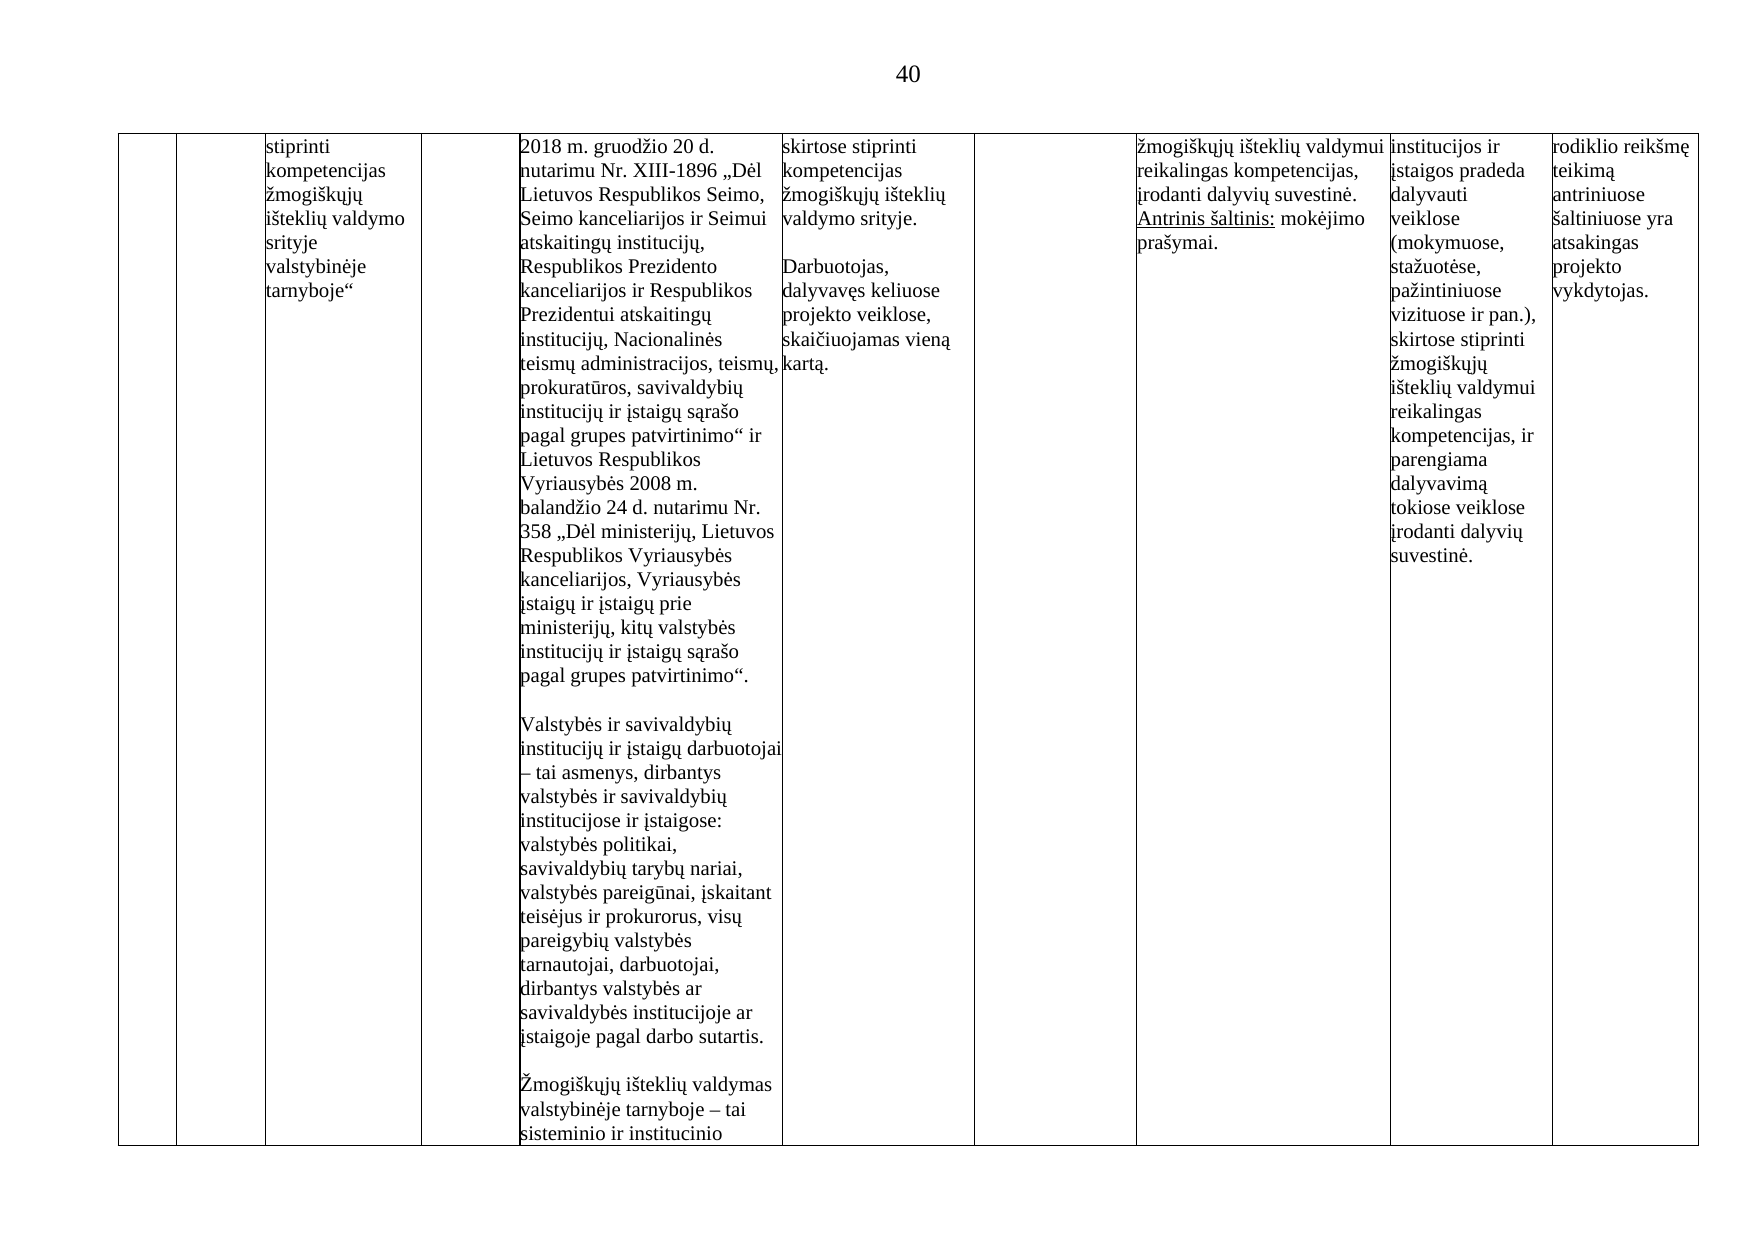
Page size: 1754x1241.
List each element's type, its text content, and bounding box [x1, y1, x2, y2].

table_cell [177, 134, 265, 1144]
table_cell rodiklio reikšmę teikimą antriniuose šaltiniuose yra atsakingas projekto vykdytojas. [1553, 134, 1698, 1144]
table_cell skirtose stiprinti kompetencijas žmogiškųjų išteklių valdymo srityje. Darbuotojas, dalyvavęs keliuose projekto veiklose, skaičiuojamas vieną kartą. [783, 134, 974, 1144]
table_cell [119, 134, 176, 1144]
table_cell žmogiškųjų išteklių valdymui reikalingas kompetencijas, įrodanti dalyvių suvestinė. Antrinis šaltinis: mokėjimo prašymai. [1137, 134, 1390, 1144]
table_cell [422, 134, 519, 1144]
table_cell [975, 134, 1136, 1144]
table_cell stiprinti kompetencijas žmogiškųjų išteklių valdymo srityje valstybinėje tarnyboje“ [266, 134, 421, 1144]
table_cell 2018 m. gruodžio 20 d. nutarimu Nr. XIII-1896 „Dėl Lietuvos Respublikos Seimo, Seimo kanceliarijos ir Seimui atskaitingų institucijų, Respublikos Prezidento kanceliarijos ir Respublikos Prezidentui atskaitingų institucijų, Nacionalinės teismų administracijos, teismų, prokuratūros, savivaldybių institucijų ir įstaigų sąrašo pagal grupes patvirtinimo“ ir Lietuvos Respublikos Vyriausybės 2008 m. balandžio 24 d. nutarimu Nr. 358 „Dėl ministerijų, Lietuvos Respublikos Vyriausybės kanceliarijos, Vyriausybės įstaigų ir įstaigų prie ministerijų, kitų valstybės institucijų ir įstaigų sąrašo pagal grupes patvirtinimo“. Valstybės ir savivaldybių institucijų ir įstaigų darbuotojai – tai asmenys, dirbantys valstybės ir savivaldybių institucijose ir įstaigose: valstybės politikai, savivaldybių tarybų nariai, valstybės pareigūnai, įskaitant teisėjus ir prokurorus, visų pareigybių valstybės tarnautojai, darbuotojai, dirbantys valstybės ar savivaldybės institucijoje ar įstaigoje pagal darbo sutartis. Žmogiškųjų išteklių valdymas valstybinėje tarnyboje – tai sisteminio ir institucinio [521, 134, 782, 1144]
table_cell institucijos ir įstaigos pradeda dalyvauti veiklose (mokymuose, stažuotėse, pažintiniuose vizituose ir pan.), skirtose stiprinti žmogiškųjų išteklių valdymui reikalingas kompetencijas, ir parengiama dalyvavimą tokiose veiklose įrodanti dalyvių suvestinė. [1391, 134, 1552, 1144]
